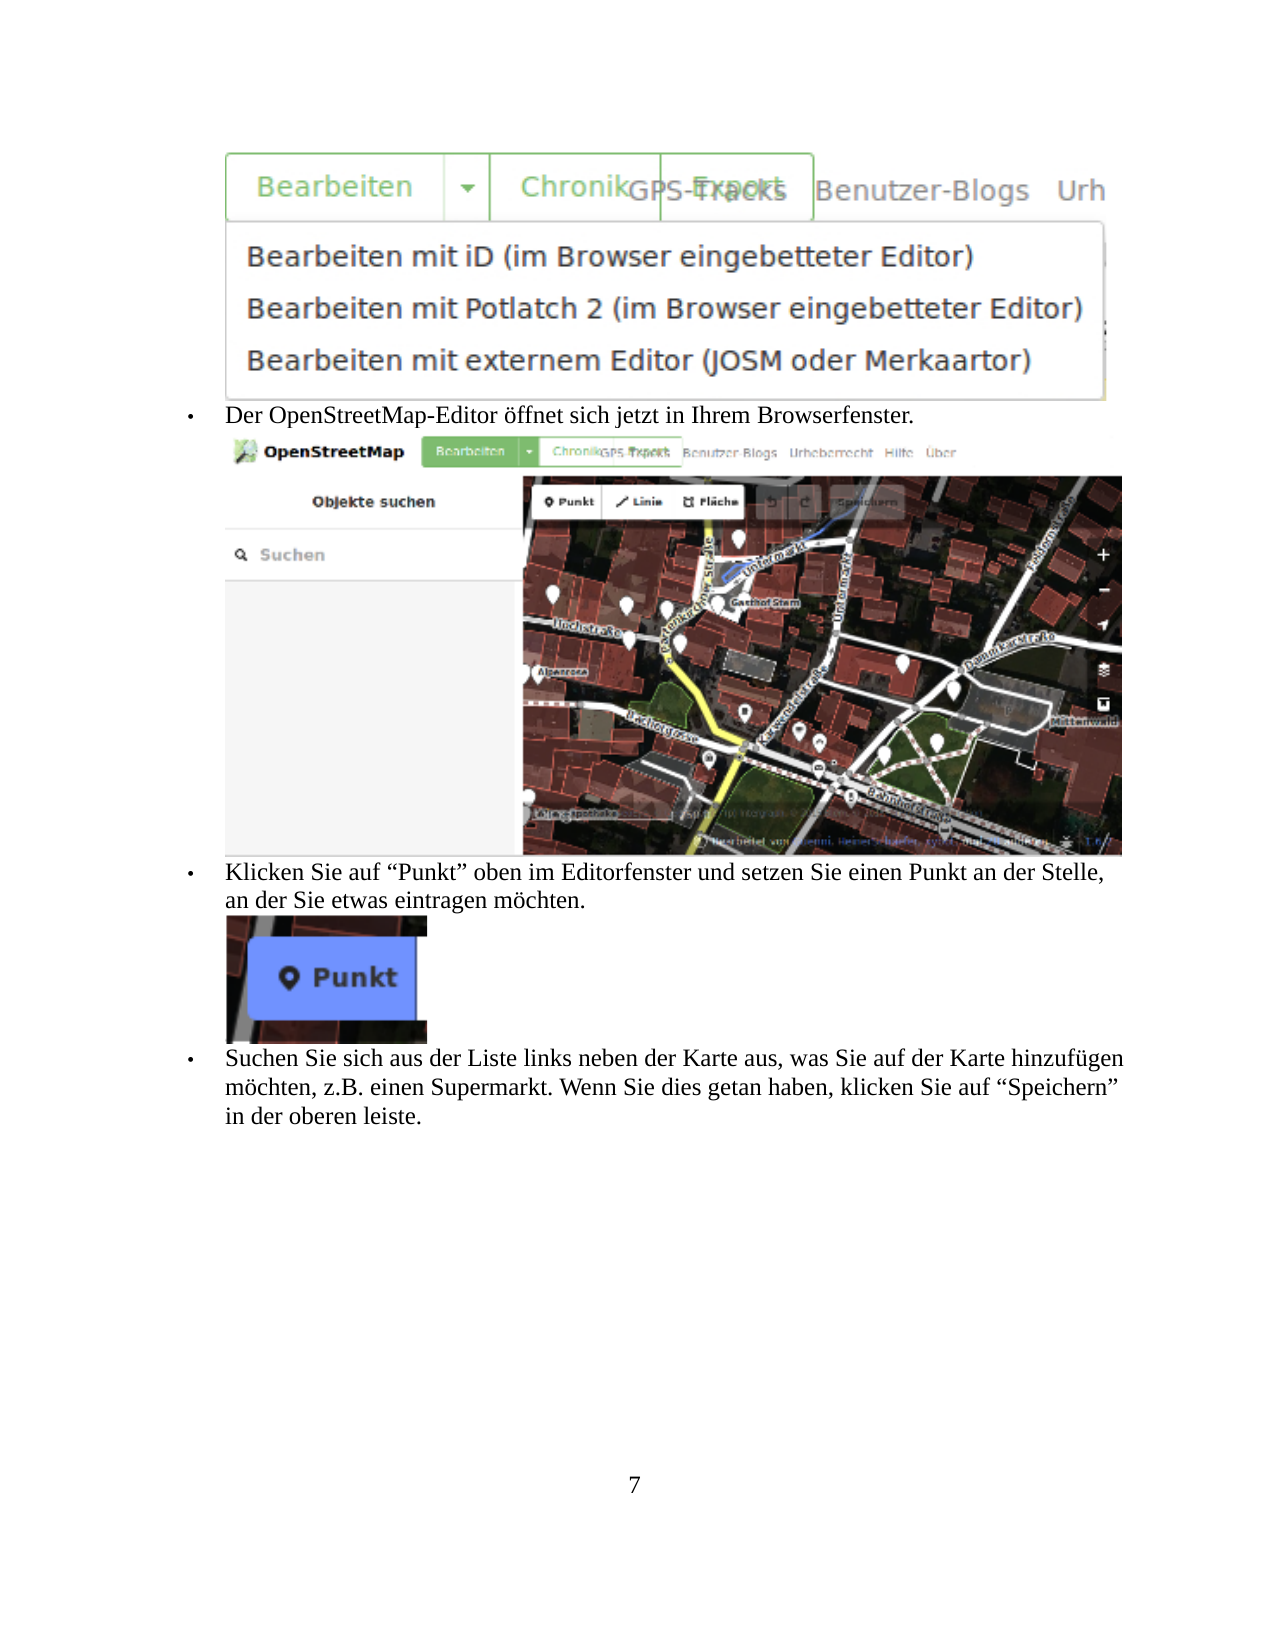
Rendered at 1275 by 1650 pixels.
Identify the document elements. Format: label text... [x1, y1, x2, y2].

picture [225, 150, 1107, 401]
picture [225, 428, 1122, 857]
list Klicken Sie auf “Punkt” oben im Editorfenster und setzen Sie einen Punkt an der Stelle, an der Sie etwas eintragen möchten. [187, 857, 1125, 914]
list Der OpenStreetMap-Editor öffnet sich jetzt in Ihrem Browserfenster. [187, 400, 1125, 429]
picture [225, 914, 428, 1044]
list Suchen Sie sich aus der Liste links neben der Karte aus, was Sie auf der Karte hinzufügen möchten, z.B. einen Supermarkt. Wenn Sie dies getan haben, klicken Sie auf “Speichern” in der oberen leiste. [187, 1043, 1125, 1129]
